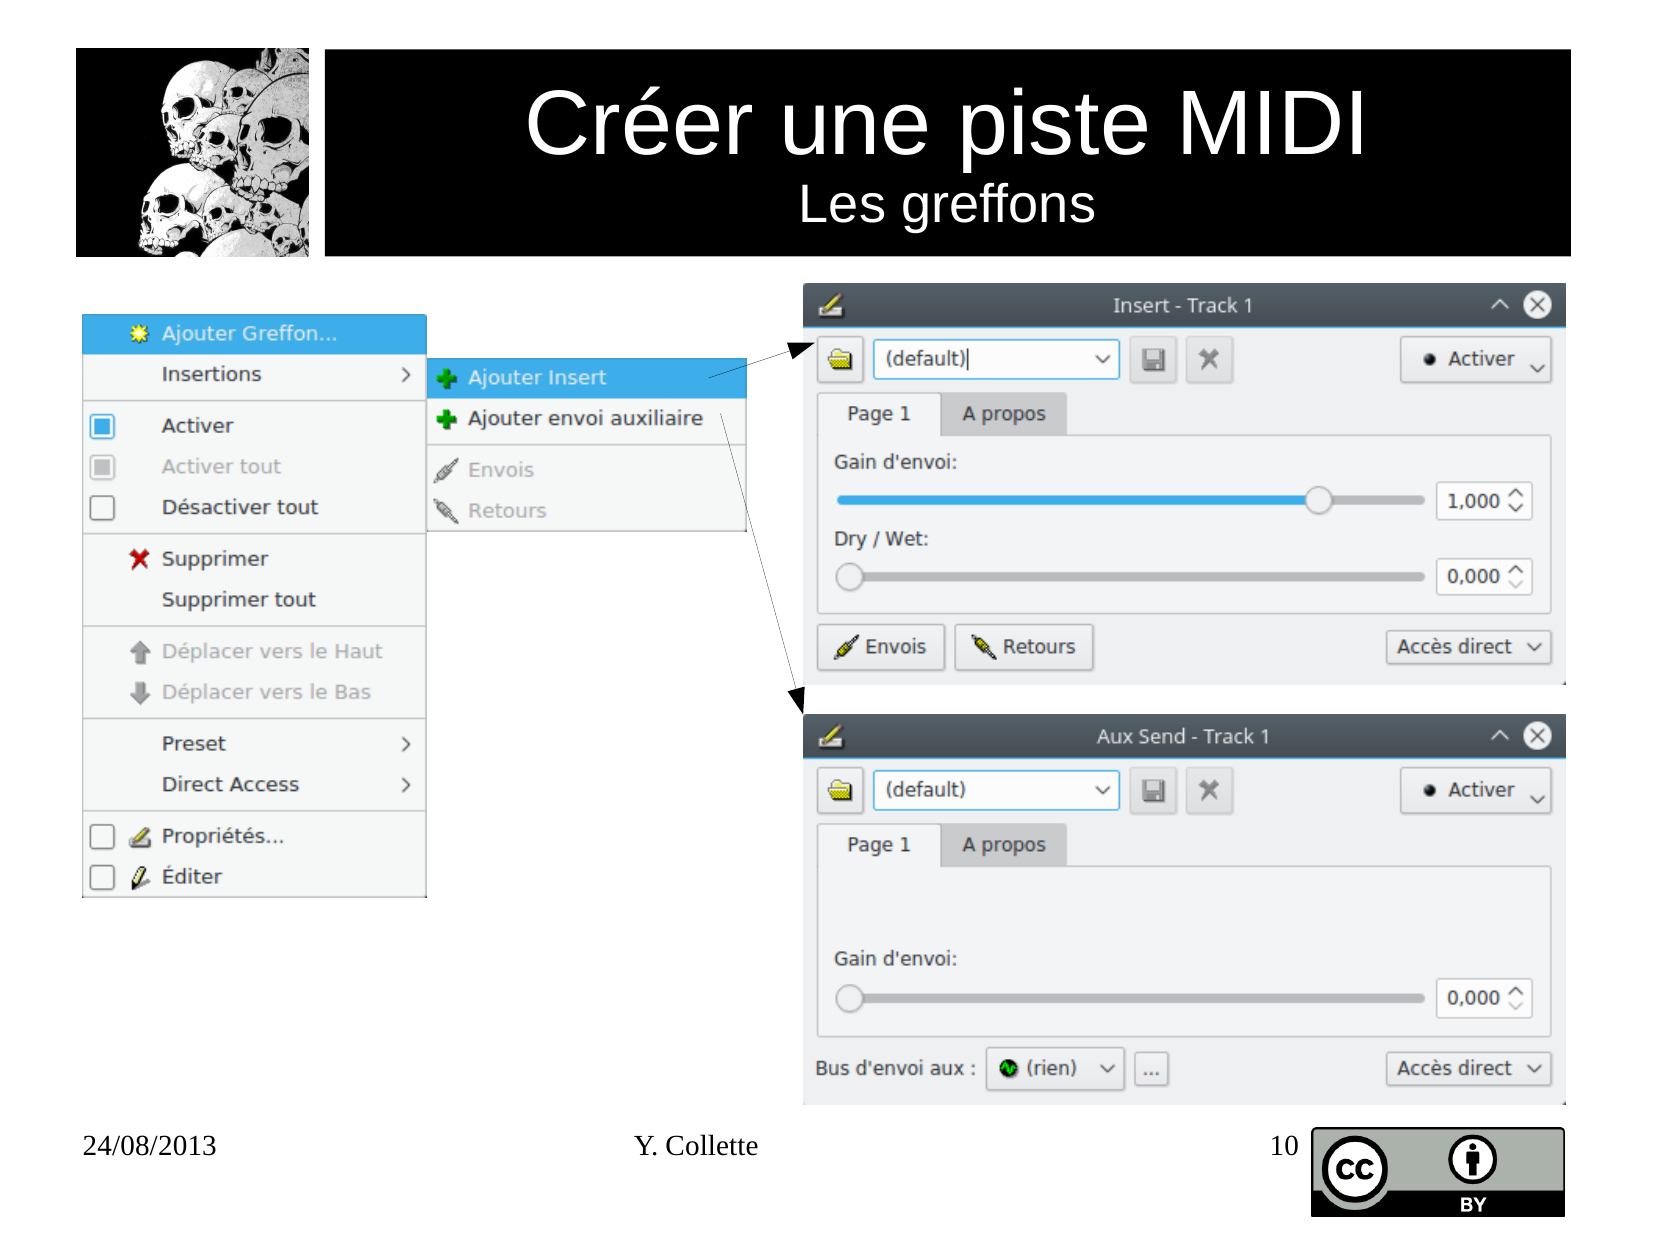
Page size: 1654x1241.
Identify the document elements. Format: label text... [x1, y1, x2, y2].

title Créer une piste MIDI Les greffons [324, 49, 1571, 257]
picture [803, 714, 1566, 1106]
picture [803, 283, 1566, 685]
picture [76, 48, 309, 257]
picture [82, 314, 747, 898]
picture [1311, 1127, 1565, 1217]
